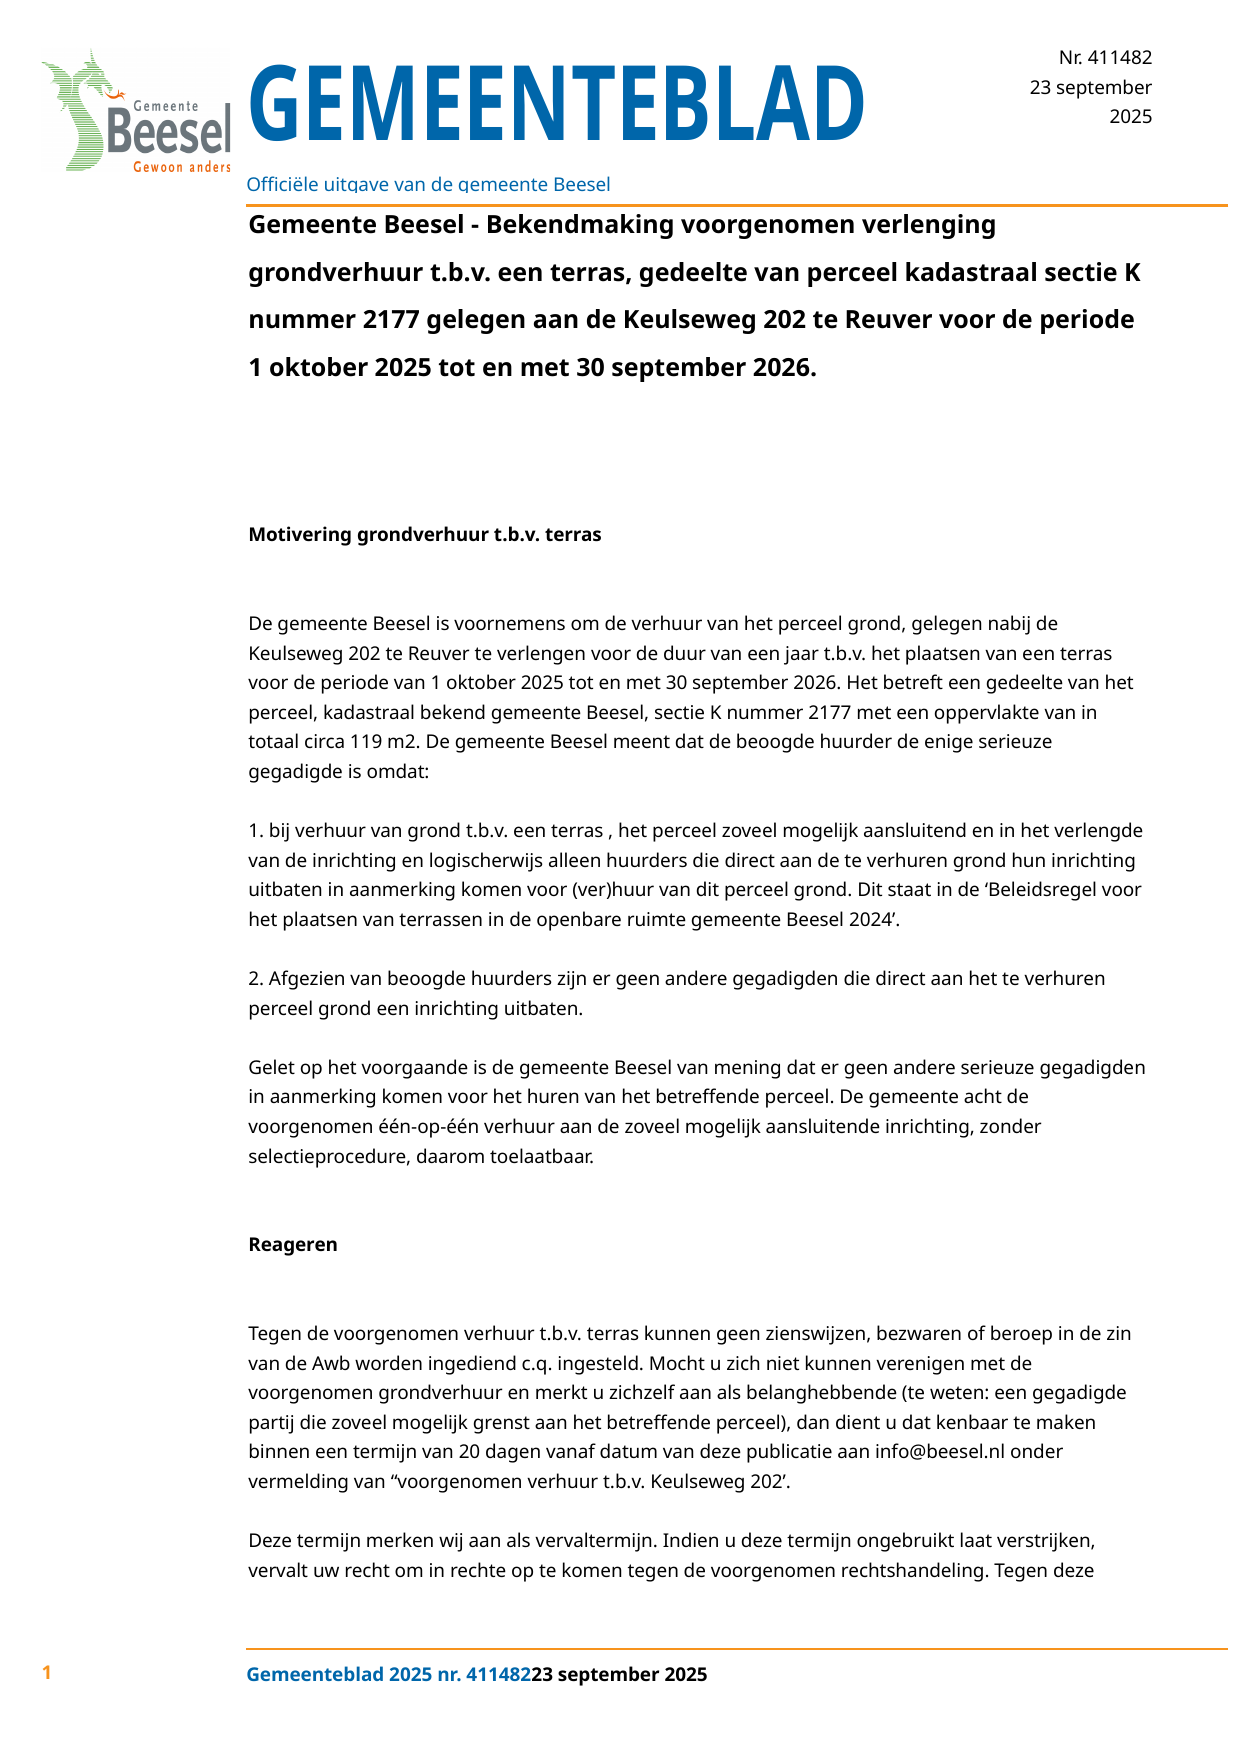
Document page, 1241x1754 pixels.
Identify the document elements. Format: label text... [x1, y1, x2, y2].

text 1. bij verhuur van grond t.b.v. een terras , het perceel zoveel mogelijk aansluitend en in het verlengde van de inrichting en logischerwijs alleen huurders die direct aan de te verhuren grond hun inrichting uitbaten in aanmerking komen voor (ver)huur van dit perceel grond. Dit staat in de ‘Beleidsregel voor het plaatsen van terrassen in de openbare ruimte gemeente Beesel 2024’. [248, 817, 1152, 932]
text De gemeente Beesel is voornemens om de verhuur van het perceel grond, gelegen nabij de Keulseweg 202 te Reuver te verlengen voor de duur van een jaar t.b.v. het plaatsen van een terras voor de periode van 1 oktober 2025 tot en met 30 september 2026. Het betreft een gedeelte van het perceel, kadastraal bekend gemeente Beesel, sectie K nummer 2177 met een oppervlakte van in totaal circa 119 m2. De gemeente Beesel meent dat de beoogde huurder de enige serieuze gegadigde is omdat: [248, 610, 1152, 784]
text Deze termijn merken wij aan als vervaltermijn. Indien u deze termijn ongebruikt laat verstrijken, vervalt uw recht om in rechte op te komen tegen de voorgenomen rechtshandeling. Tegen deze [248, 1527, 1152, 1583]
text Gelet op het voorgaande is de gemeente Beesel van mening dat er geen andere serieuze gegadigden in aanmerking komen voor het huren van het betreffende perceel. De gemeente acht de voorgenomen één-op-één verhuur aan de zoveel mogelijk aansluitende inrichting, zonder selectieprocedure, daarom toelaatbaar. [248, 1054, 1152, 1168]
text Tegen de voorgenomen verhuur t.b.v. terras kunnen geen zienswijzen, bezwaren of beroep in de zin van de Awb worden ingediend c.q. ingesteld. Mocht u zich niet kunnen verenigen met de voorgenomen grondverhuur en merkt u zichzelf aan als belanghebbende (te weten: een gegadigde partij die zoveel mogelijk grenst aan het betreffende perceel), dan dient u dat kenbaar te maken binnen een termijn van 20 dagen vanaf datum van deze publicatie aan info@beesel.nl onder vermelding van “voorgenomen verhuur t.b.v. Keulseweg 202’. [248, 1320, 1152, 1494]
picture [41, 47, 231, 172]
text Reageren [248, 1232, 1152, 1257]
text Motivering grondverhuur t.b.v. terras [248, 522, 1152, 547]
text Gemeente Beesel - Bekendmaking voorgenomen verlenging grondverhuur t.b.v. een terras, gedeelte van perceel kadastraal sectie K nummer 2177 gelegen aan de Keulseweg 202 te Reuver voor de periode 1 oktober 2025 tot en met 30 september 2026. [248, 207, 1152, 384]
text 2. Afgezien van beoogde huurders zijn er geen andere gegadigden die direct aan het te verhuren perceel grond een inrichting uitbaten. [248, 965, 1152, 1021]
